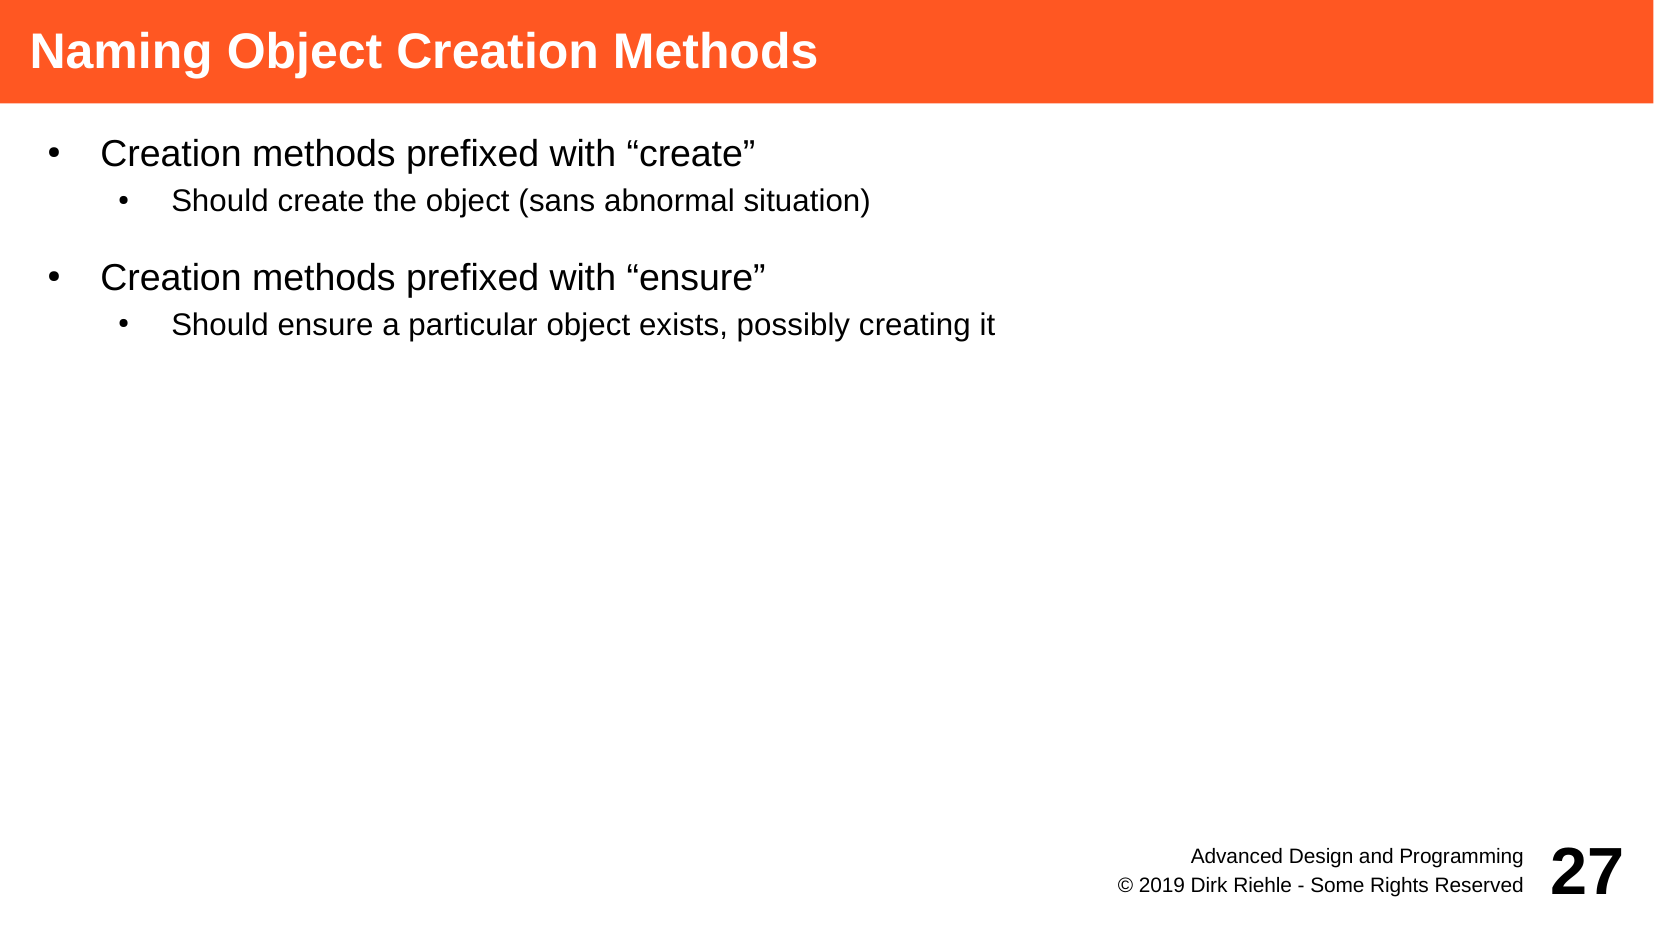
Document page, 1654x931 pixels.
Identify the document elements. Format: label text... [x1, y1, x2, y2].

list Creation methods prefixed with “create” Should create the object (sans abnormal situation) Creation methods prefixed with “ensure” Should ensure a particular object exists, possibly creating it [29, 132, 1625, 813]
title Naming Object Creation Methods [0, 0, 1654, 104]
